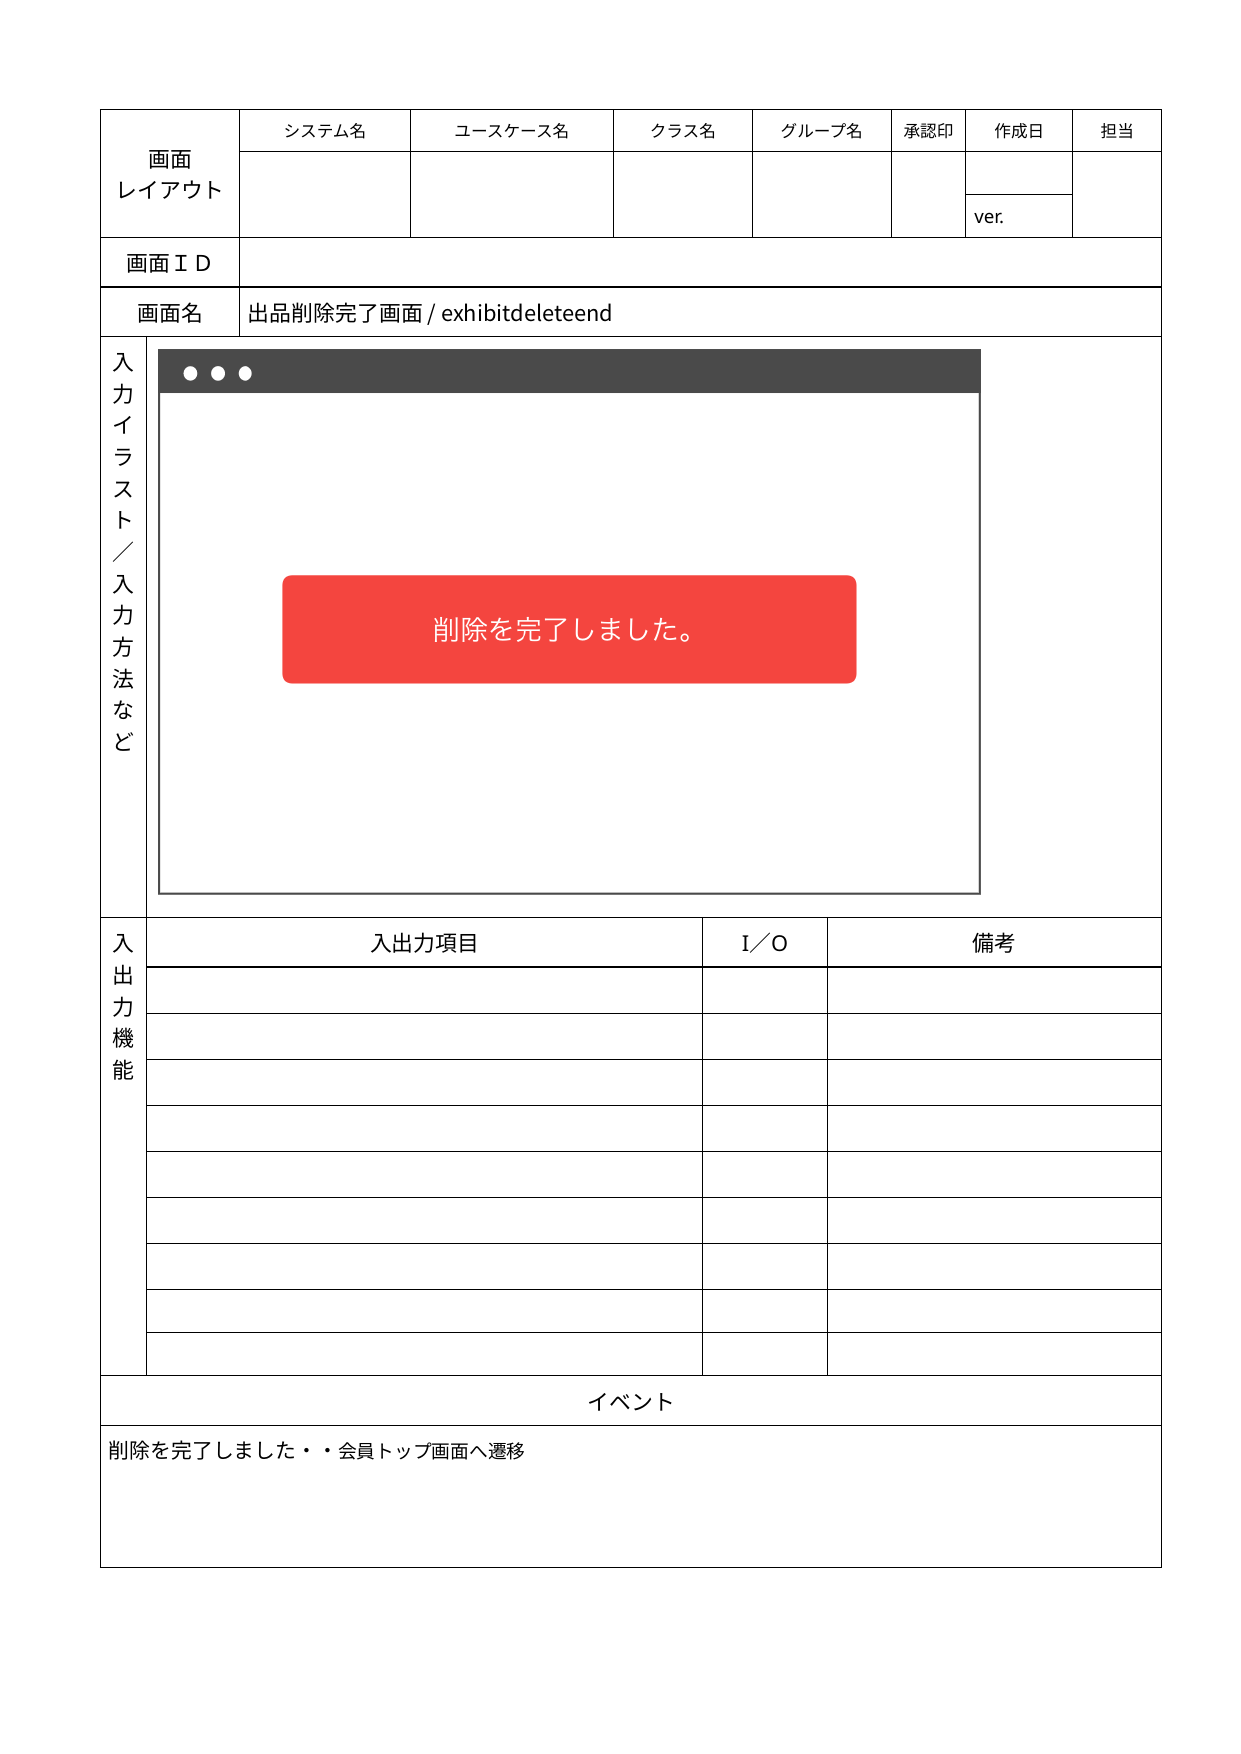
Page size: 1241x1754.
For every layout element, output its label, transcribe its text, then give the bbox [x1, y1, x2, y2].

table_header 作成日 [966, 110, 1072, 151]
table_cell [147, 337, 1161, 917]
table_cell [147, 1060, 702, 1105]
table_cell [966, 152, 1072, 194]
table_cell [411, 152, 613, 237]
table_cell [1073, 152, 1161, 237]
table_cell 備考 [828, 918, 1161, 966]
table_header 承認印 [892, 110, 965, 151]
table_cell 出品削除完了画面 / exhibitdeleteend [240, 288, 1161, 336]
table_cell [147, 1333, 702, 1375]
table_cell [828, 1060, 1161, 1105]
table_header グループ名 [753, 110, 891, 151]
table_cell 画面ＩＤ [101, 238, 239, 286]
table_cell [147, 1244, 702, 1289]
table_cell [147, 1014, 702, 1059]
table_cell [703, 1014, 827, 1059]
table_header ユースケース名 [411, 110, 613, 151]
table_header システム名 [240, 110, 410, 151]
table_cell [240, 152, 410, 237]
table_cell [828, 968, 1161, 1012]
table_header 担当 [1073, 110, 1161, 151]
table_cell [828, 1333, 1161, 1375]
table_cell [703, 1198, 827, 1243]
table_cell [147, 1198, 702, 1243]
table_header 画面 レイアウト [101, 110, 239, 237]
table_cell [828, 1014, 1161, 1059]
table_cell [614, 152, 752, 237]
table_cell 入出力項目 [147, 918, 702, 966]
table_cell 入出力機能 [101, 918, 146, 1375]
table_cell [703, 1060, 827, 1105]
table_cell [703, 1244, 827, 1289]
table_cell [703, 1333, 827, 1375]
table_cell [892, 152, 965, 237]
table_cell ver. [966, 195, 1072, 237]
table_cell [828, 1290, 1161, 1332]
table_cell [703, 1290, 827, 1332]
table_cell [703, 968, 827, 1012]
table_cell [147, 1152, 702, 1197]
table_cell 画面名 [101, 288, 239, 336]
table_cell [240, 238, 1161, 286]
table_cell [828, 1244, 1161, 1289]
table_cell 削除を完了しました・・会員トップ画面へ遷移 [101, 1426, 1161, 1567]
table_cell [828, 1198, 1161, 1243]
table_cell [147, 1290, 702, 1332]
table_cell [147, 1106, 702, 1151]
table_cell [703, 1106, 827, 1151]
table_header クラス名 [614, 110, 752, 151]
table_cell [147, 968, 702, 1012]
table_cell [828, 1152, 1161, 1197]
table_cell [703, 1152, 827, 1197]
table_cell イベント [101, 1376, 1161, 1424]
table_cell [753, 152, 891, 237]
picture [155, 345, 985, 906]
table_cell 入力イラスト／入力方法など [101, 337, 146, 917]
table_cell [828, 1106, 1161, 1151]
table_cell I／O [703, 918, 827, 966]
